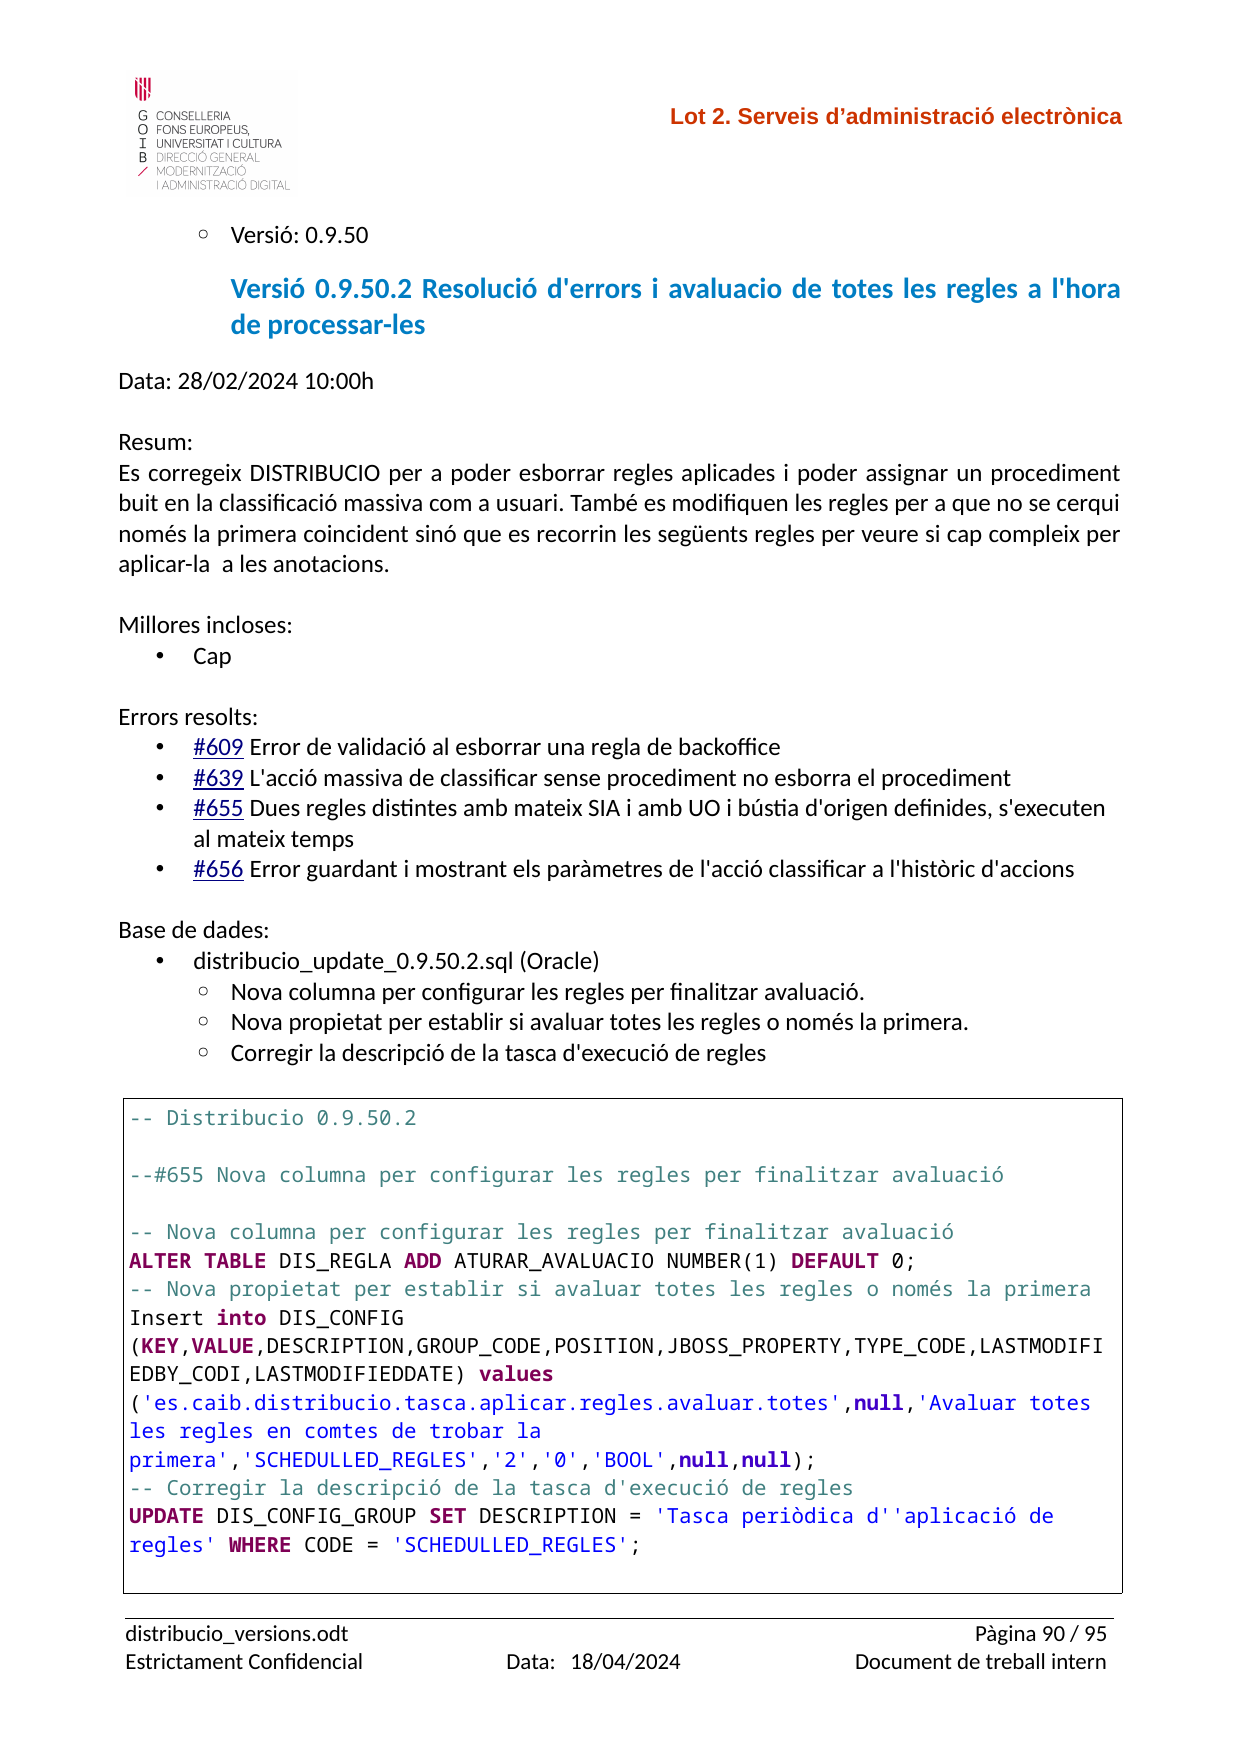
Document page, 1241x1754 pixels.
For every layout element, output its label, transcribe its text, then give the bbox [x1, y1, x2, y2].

table_header -- Distribucio 0.9.50.2 --#655 Nova columna per configurar les regles per finalitzar avaluació -- Nova columna per configurar les regles per finalitzar avaluació ALTER TABLE DIS_REGLA ADD ATURAR_AVALUACIO NUMBER(1) DEFAULT 0; -- Nova propietat per establir si avaluar totes les regles o només la primera Insert into DIS_CONFIG (KEY,VALUE,DESCRIPTION,GROUP_CODE,POSITION,JBOSS_PROPERTY,TYPE_CODE,LASTMODIFIEDBY_CODI,LASTMODIFIEDDATE) values ('es.caib.distribucio.tasca.aplicar.regles.avaluar.totes',null,'Avaluar totes les regles en comtes de trobar la primera','SCHEDULLED_REGLES','2','0','BOOL',null,null); -- Corregir la descripció de la tasca d'execució de regles UPDATE DIS_CONFIG_GROUP SET DESCRIPTION = 'Tasca periòdica d''aplicació de regles' WHERE CODE = 'SCHEDULLED_REGLES'; [124, 1099, 1122, 1593]
list Nova propietat per establir si avaluar totes les regles o només la primera. [193, 1006, 1122, 1037]
text Errors resolts: [118, 701, 1122, 731]
list #656 Error guardant i mostrant els paràmetres de l'acció classificar a l'històric d'accions [156, 853, 1122, 884]
list #609 Error de validació al esborrar una regla de backoffice [156, 731, 1122, 762]
subtitle Versió 0.9.50.2 Resolució d'errors i avaluacio de totes les regles a l'hora de processar-les [153, 270, 1122, 342]
text Base de dades: [118, 914, 1122, 945]
list #655 Dues regles distintes amb mateix SIA i amb UO i bústia d'origen definides, s'executen al mateix temps [156, 792, 1122, 853]
text Resum: [118, 426, 1122, 457]
text Millores incloses: [118, 609, 1122, 640]
text Es corregeix DISTRIBUCIO per a poder esborrar regles aplicades i poder assignar un procediment buit en la classificació massiva com a usuari. També es modifiquen les regles per a que no se cerqui només la primera coincident sinó que es recorrin les següents regles per veure si cap compleix per aplicar-la a les anotacions. [118, 457, 1122, 579]
text Data: 28/02/2024 10:00h [118, 365, 1122, 396]
list Nova columna per configurar les regles per finalitzar avaluació. [193, 976, 1122, 1006]
list Cap [156, 640, 1122, 670]
list Versió: 0.9.50 [193, 219, 1122, 250]
picture [126, 70, 299, 197]
list #639 L'acció massiva de classificar sense procediment no esborra el procediment [156, 762, 1122, 792]
list Corregir la descripció de la tasca d'execució de regles [193, 1037, 1122, 1067]
list distribucio_update_0.9.50.2.sql (Oracle) [156, 945, 1122, 976]
